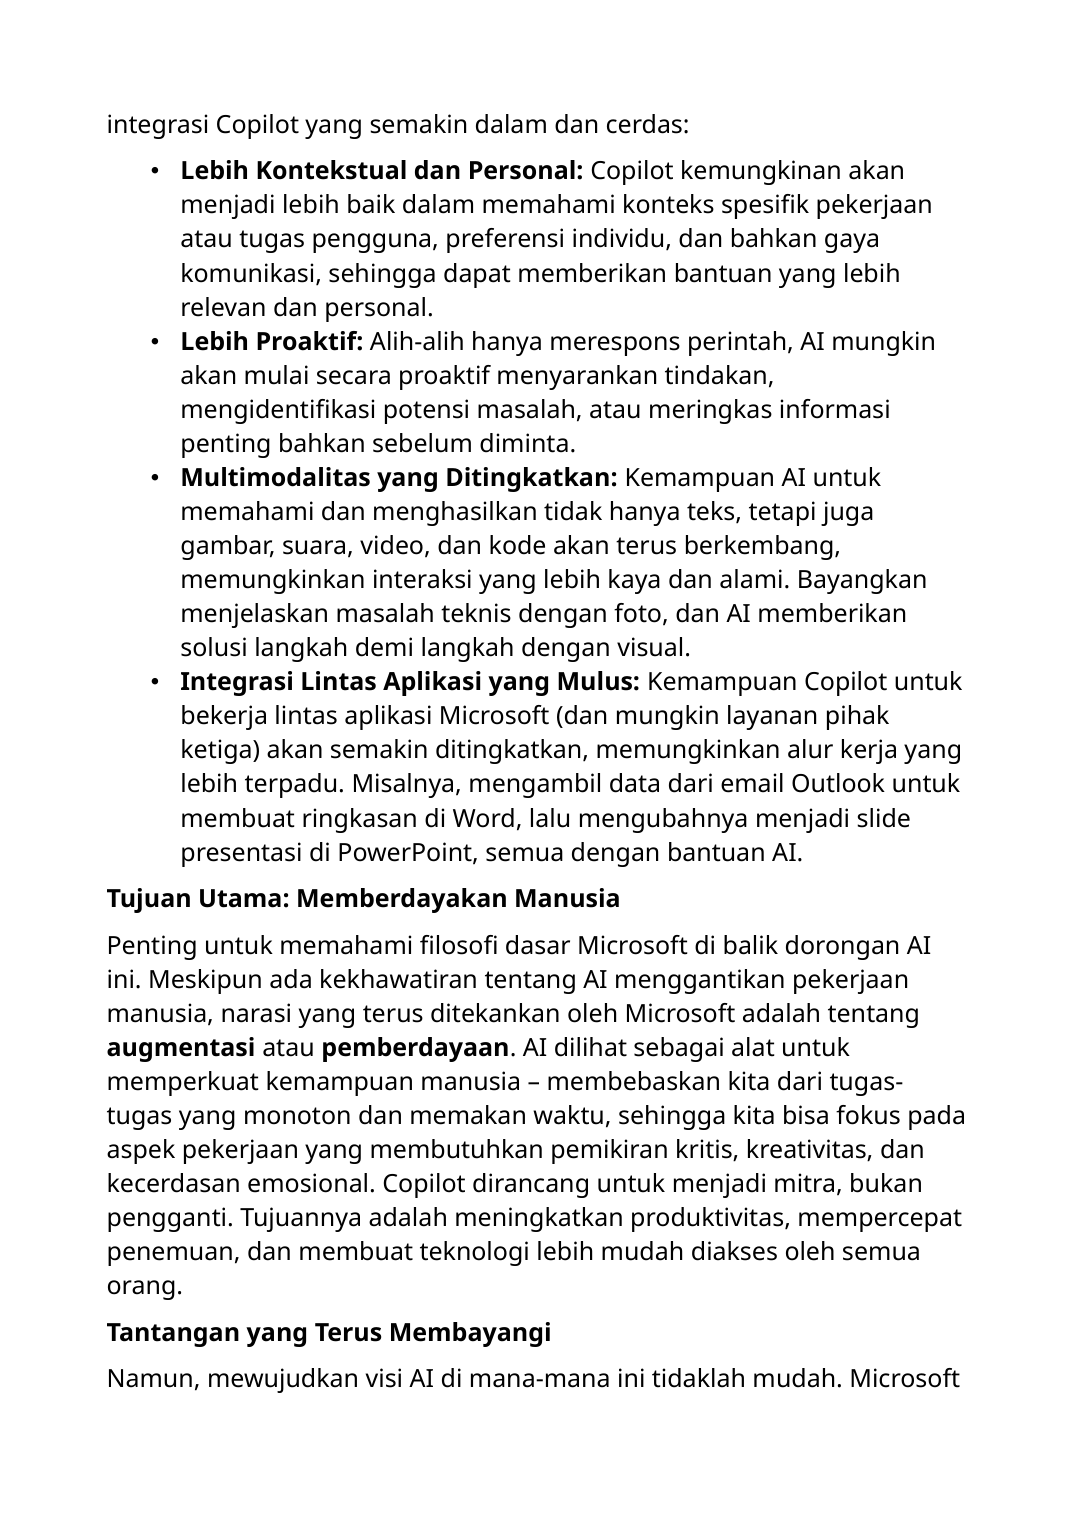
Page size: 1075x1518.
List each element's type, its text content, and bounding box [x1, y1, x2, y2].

list Lebih Kontekstual dan Personal: Copilot kemungkinan akan menjadi lebih baik dalam memahami konteks spesifik pekerjaan atau tugas pengguna, preferensi individu, dan bahkan gaya komunikasi, sehingga dapat memberikan bantuan yang lebih relevan dan personal. [151, 153, 968, 323]
text Tantangan yang Terus Membayangi [106, 1314, 968, 1349]
list Multimodalitas yang Ditingkatkan: Kemampuan AI untuk memahami dan menghasilkan tidak hanya teks, tetapi juga gambar, suara, video, dan kode akan terus berkembang, memungkinkan interaksi yang lebih kaya dan alami. Bayangkan menjelaskan masalah teknis dengan foto, dan AI memberikan solusi langkah demi langkah dengan visual. [151, 459, 968, 664]
text Tujuan Utama: Memberdayakan Manusia [106, 881, 968, 915]
text Penting untuk memahami filosofi dasar Microsoft di balik dorongan AI ini. Meskipun ada kekhawatiran tentang AI menggantikan pekerjaan manusia, narasi yang terus ditekankan oleh Microsoft adalah tentang augmentasi atau pemberdayaan. AI dilihat sebagai alat untuk memperkuat kemampuan manusia – membebaskan kita dari tugas-tugas yang monoton dan memakan waktu, sehingga kita bisa fokus pada aspek pekerjaan yang membutuhkan pemikiran kritis, kreativitas, dan kecerdasan emosional. Copilot dirancang untuk menjadi mitra, bukan pengganti. Tujuannya adalah meningkatkan produktivitas, mempercepat penemuan, dan membuat teknologi lebih mudah diakses oleh semua orang. [106, 927, 968, 1302]
list Integrasi Lintas Aplikasi yang Mulus: Kemampuan Copilot untuk bekerja lintas aplikasi Microsoft (dan mungkin layanan pihak ketiga) akan semakin ditingkatkan, memungkinkan alur kerja yang lebih terpadu. Misalnya, mengambil data dari email Outlook untuk membuat ringkasan di Word, lalu mengubahnya menjadi slide presentasi di PowerPoint, semua dengan bantuan AI. [151, 664, 968, 868]
text Namun, mewujudkan visi AI di mana-mana ini tidaklah mudah. Microsoft [106, 1361, 968, 1395]
text integrasi Copilot yang semakin dalam dan cerdas: [106, 106, 968, 141]
list Lebih Proaktif: Alih-alih hanya merespons perintah, AI mungkin akan mulai secara proaktif menyarankan tindakan, mengidentifikasi potensi masalah, atau meringkas informasi penting bahkan sebelum diminta. [151, 323, 968, 459]
